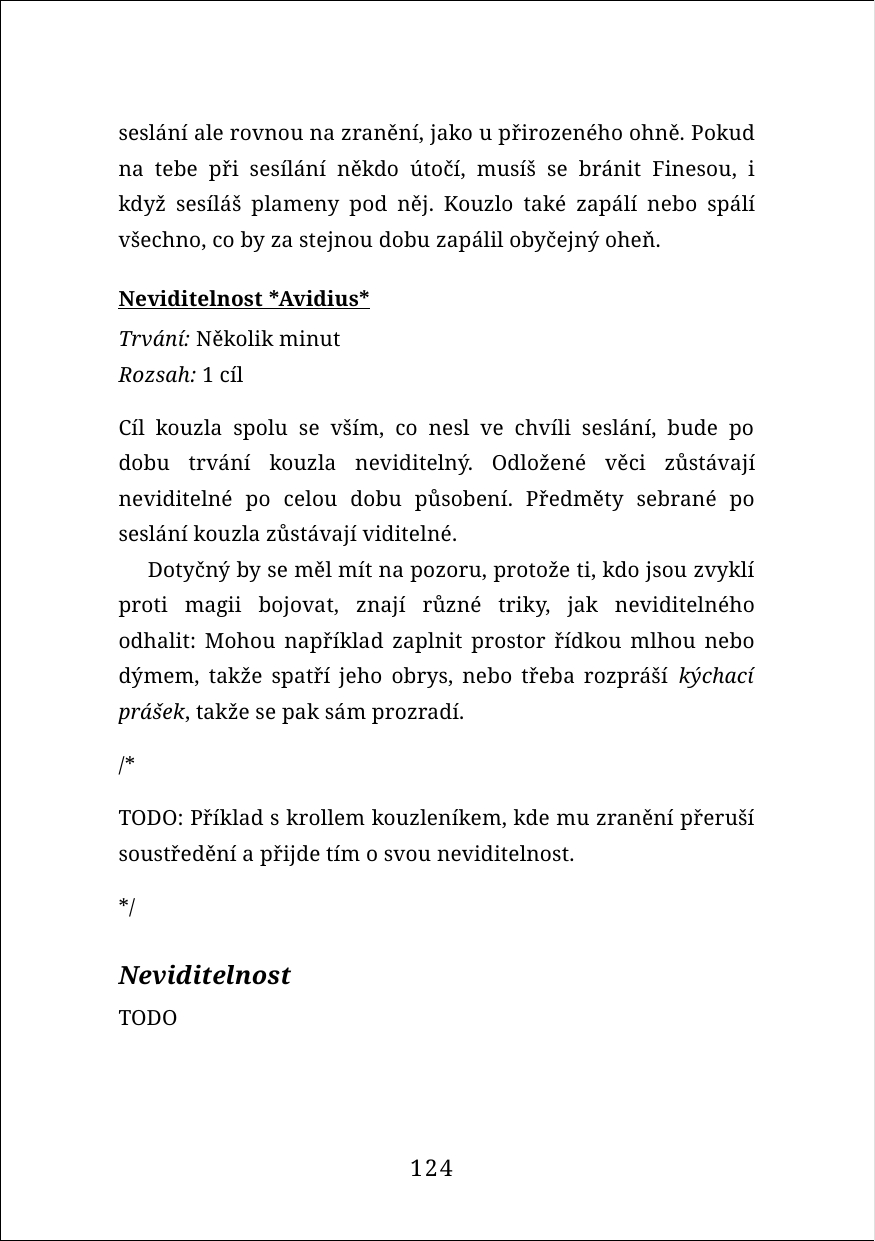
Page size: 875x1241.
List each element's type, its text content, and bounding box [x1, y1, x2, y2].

text Cíl kouzla spolu se vším, co nesl ve chvíli seslání, bude po dobu trvání kouzla neviditelný. Odložené věci zůstávají neviditelné po celou dobu působení. Předměty sebrané po seslání kouzla zůstávají viditelné. Dotyčný by se měl mít na pozoru, protože ti, kdo jsou zvyklí proti magii bojovat, znají různé triky, jak neviditelného odhalit: Mohou například zaplnit prostor řídkou mlhou nebo dýmem, takže spatří jeho obrys, nebo třeba rozpráší kýchací prášek, takže se pak sám prozradí. [118, 413, 756, 726]
text Trvání: Několik minut Rozsah: 1 cíl [118, 324, 756, 388]
text seslání ale rovnou na zranění, jako u přirozeného ohně. Pokud na tebe při sesílání někdo útočí, musíš se bránit Finesou, i když sesíláš plameny pod něj. Kouzlo také zapálí nebo spálí všechno, co by za stejnou dobu zapálil obyčejný oheň. [118, 118, 756, 253]
text /* [118, 750, 756, 779]
text */ [118, 892, 756, 921]
subtitle Neviditelnost [118, 957, 756, 991]
text TODO: Příklad s krollem kouzleníkem, kde mu zranění přeruší soustředění a přijde tím o svou neviditelnost. [118, 803, 756, 867]
subtitle Neviditelnost *Avidius* [118, 284, 756, 312]
text TODO [118, 1003, 756, 1032]
